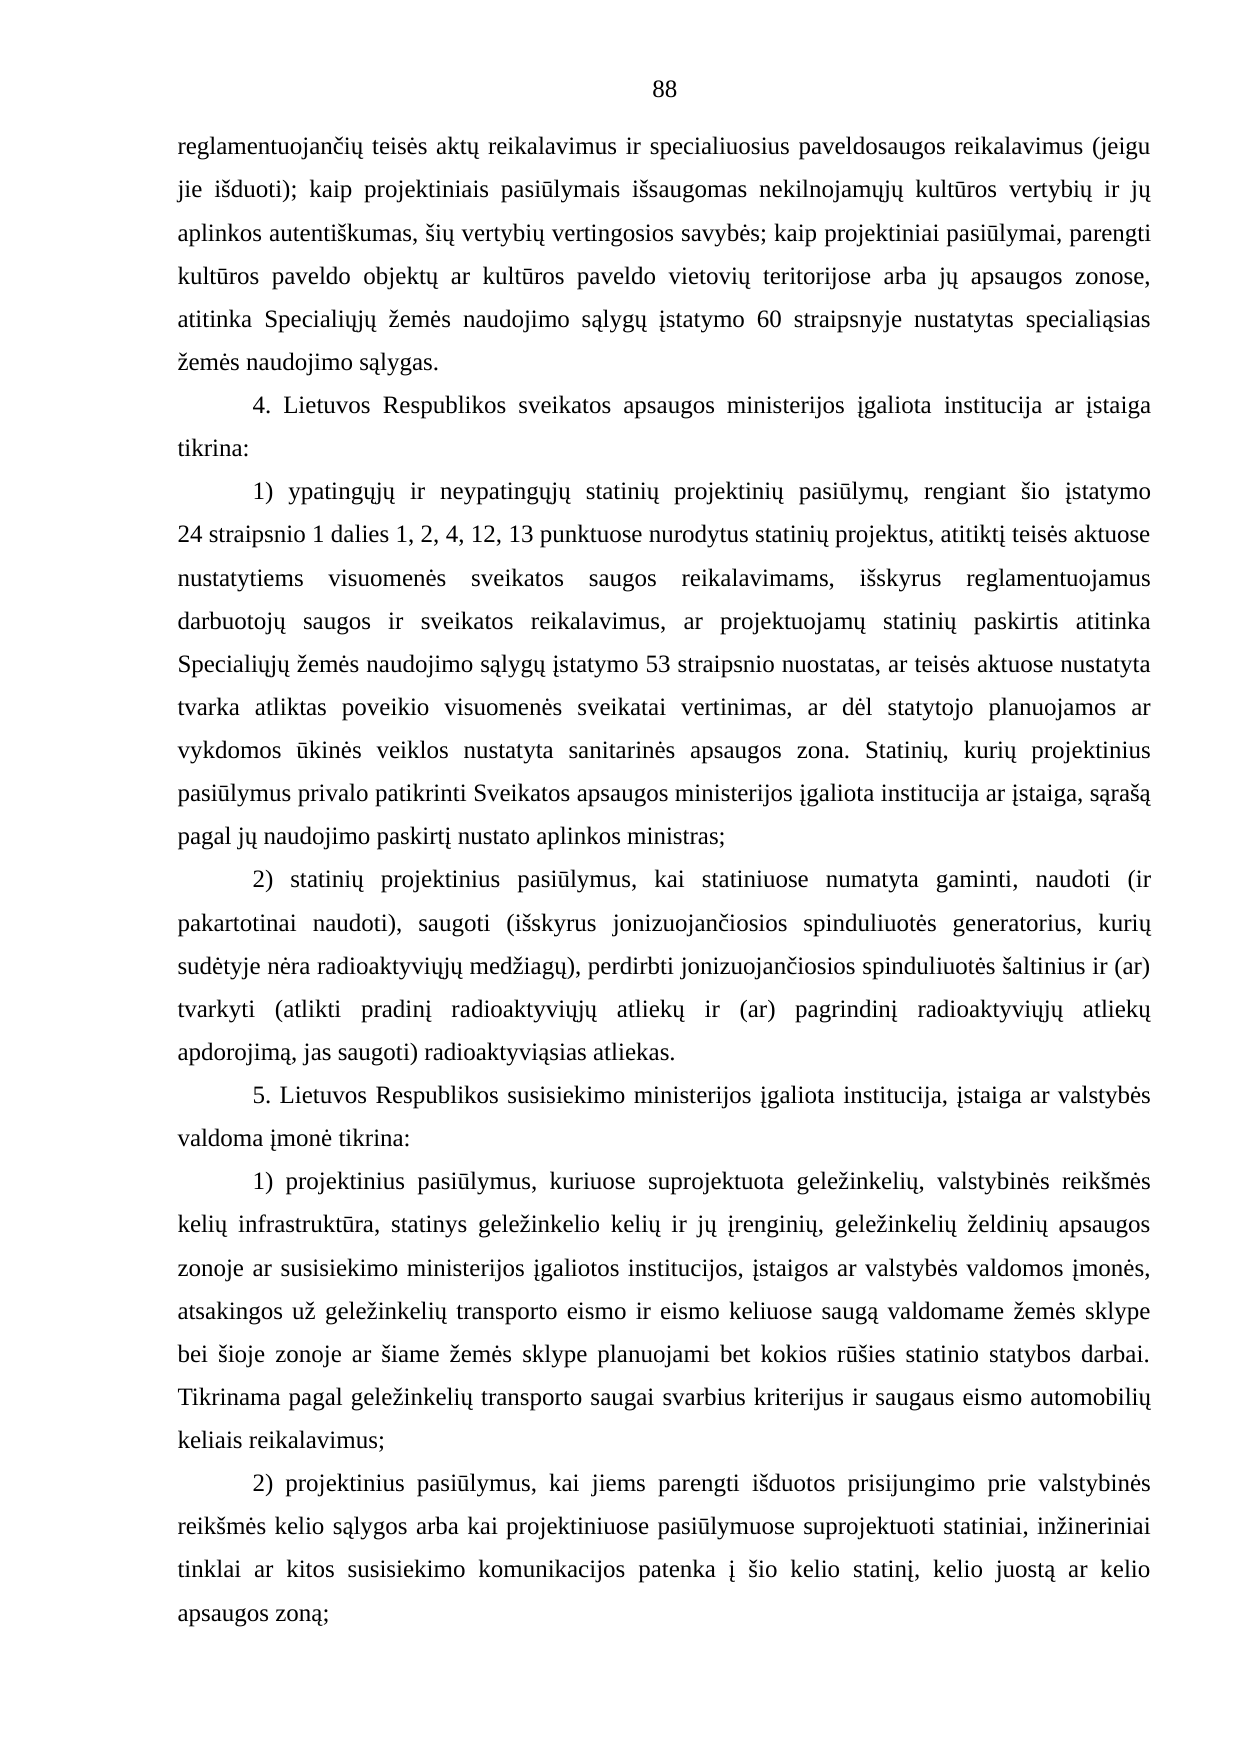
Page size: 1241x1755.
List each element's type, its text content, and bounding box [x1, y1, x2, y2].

text 5. Lietuvos Respublikos susisiekimo ministerijos įgaliota institucija, įstaiga ar valstybės valdoma įmonė tikrina: [177, 1080, 1152, 1152]
text 2) projektinius pasiūlymus, kai jiems parengti išduotos prisijungimo prie valstybinės reikšmės kelio sąlygos arba kai projektiniuose pasiūlymuose suprojektuoti statiniai, inžineriniai tinklai ar kitos susisiekimo komunikacijos patenka į šio kelio statinį, kelio juostą ar kelio apsaugos zoną; [177, 1468, 1152, 1626]
text 1) ypatingųjų ir neypatingųjų statinių projektinių pasiūlymų, rengiant šio įstatymo 24 straipsnio 1 dalies 1, 2, 4, 12, 13 punktuose nurodytus statinių projektus, atitiktį teisės aktuose nustatytiems visuomenės sveikatos saugos reikalavimams, išskyrus reglamentuojamus darbuotojų saugos ir sveikatos reikalavimus, ar projektuojamų statinių paskirtis atitinka Specialiųjų žemės naudojimo sąlygų įstatymo 53 straipsnio nuostatas, ar teisės aktuose nustatyta tvarka atliktas poveikio visuomenės sveikatai vertinimas, ar dėl statytojo planuojamos ar vykdomos ūkinės veiklos nustatyta sanitarinės apsaugos zona. Statinių, kurių projektinius pasiūlymus privalo patikrinti Sveikatos apsaugos ministerijos įgaliota institucija ar įstaiga, sąrašą pagal jų naudojimo paskirtį nustato aplinkos ministras; [177, 476, 1152, 850]
text reglamentuojančių teisės aktų reikalavimus ir specialiuosius paveldosaugos reikalavimus (jeigu jie išduoti); kaip projektiniais pasiūlymais išsaugomas nekilnojamųjų kultūros vertybių ir jų aplinkos autentiškumas, šių vertybių vertingosios savybės; kaip projektiniai pasiūlymai, parengti kultūros paveldo objektų ar kultūros paveldo vietovių teritorijose arba jų apsaugos zonose, atitinka Specialiųjų žemės naudojimo sąlygų įstatymo 60 straipsnyje nustatytas specialiąsias žemės naudojimo sąlygas. [177, 131, 1152, 376]
text 1) projektinius pasiūlymus, kuriuose suprojektuota geležinkelių, valstybinės reikšmės kelių infrastruktūra, statinys geležinkelio kelių ir jų įrenginių, geležinkelių želdinių apsaugos zonoje ar susisiekimo ministerijos įgaliotos institucijos, įstaigos ar valstybės valdomos įmonės, atsakingos už geležinkelių transporto eismo ir eismo keliuose saugą valdomame žemės sklype bei šioje zonoje ar šiame žemės sklype planuojami bet kokios rūšies statinio statybos darbai. Tikrinama pagal geležinkelių transporto saugai svarbius kriterijus ir saugaus eismo automobilių keliais reikalavimus; [177, 1166, 1152, 1454]
text 2) statinių projektinius pasiūlymus, kai statiniuose numatyta gaminti, naudoti (ir pakartotinai naudoti), saugoti (išskyrus jonizuojančiosios spinduliuotės generatorius, kurių sudėtyje nėra radioaktyviųjų medžiagų), perdirbti jonizuojančiosios spinduliuotės šaltinius ir (ar) tvarkyti (atlikti pradinį radioaktyviųjų atliekų ir (ar) pagrindinį radioaktyviųjų atliekų apdorojimą, jas saugoti) radioaktyviąsias atliekas. [177, 864, 1152, 1066]
text 4. Lietuvos Respublikos sveikatos apsaugos ministerijos įgaliota institucija ar įstaiga tikrina: [177, 390, 1152, 462]
